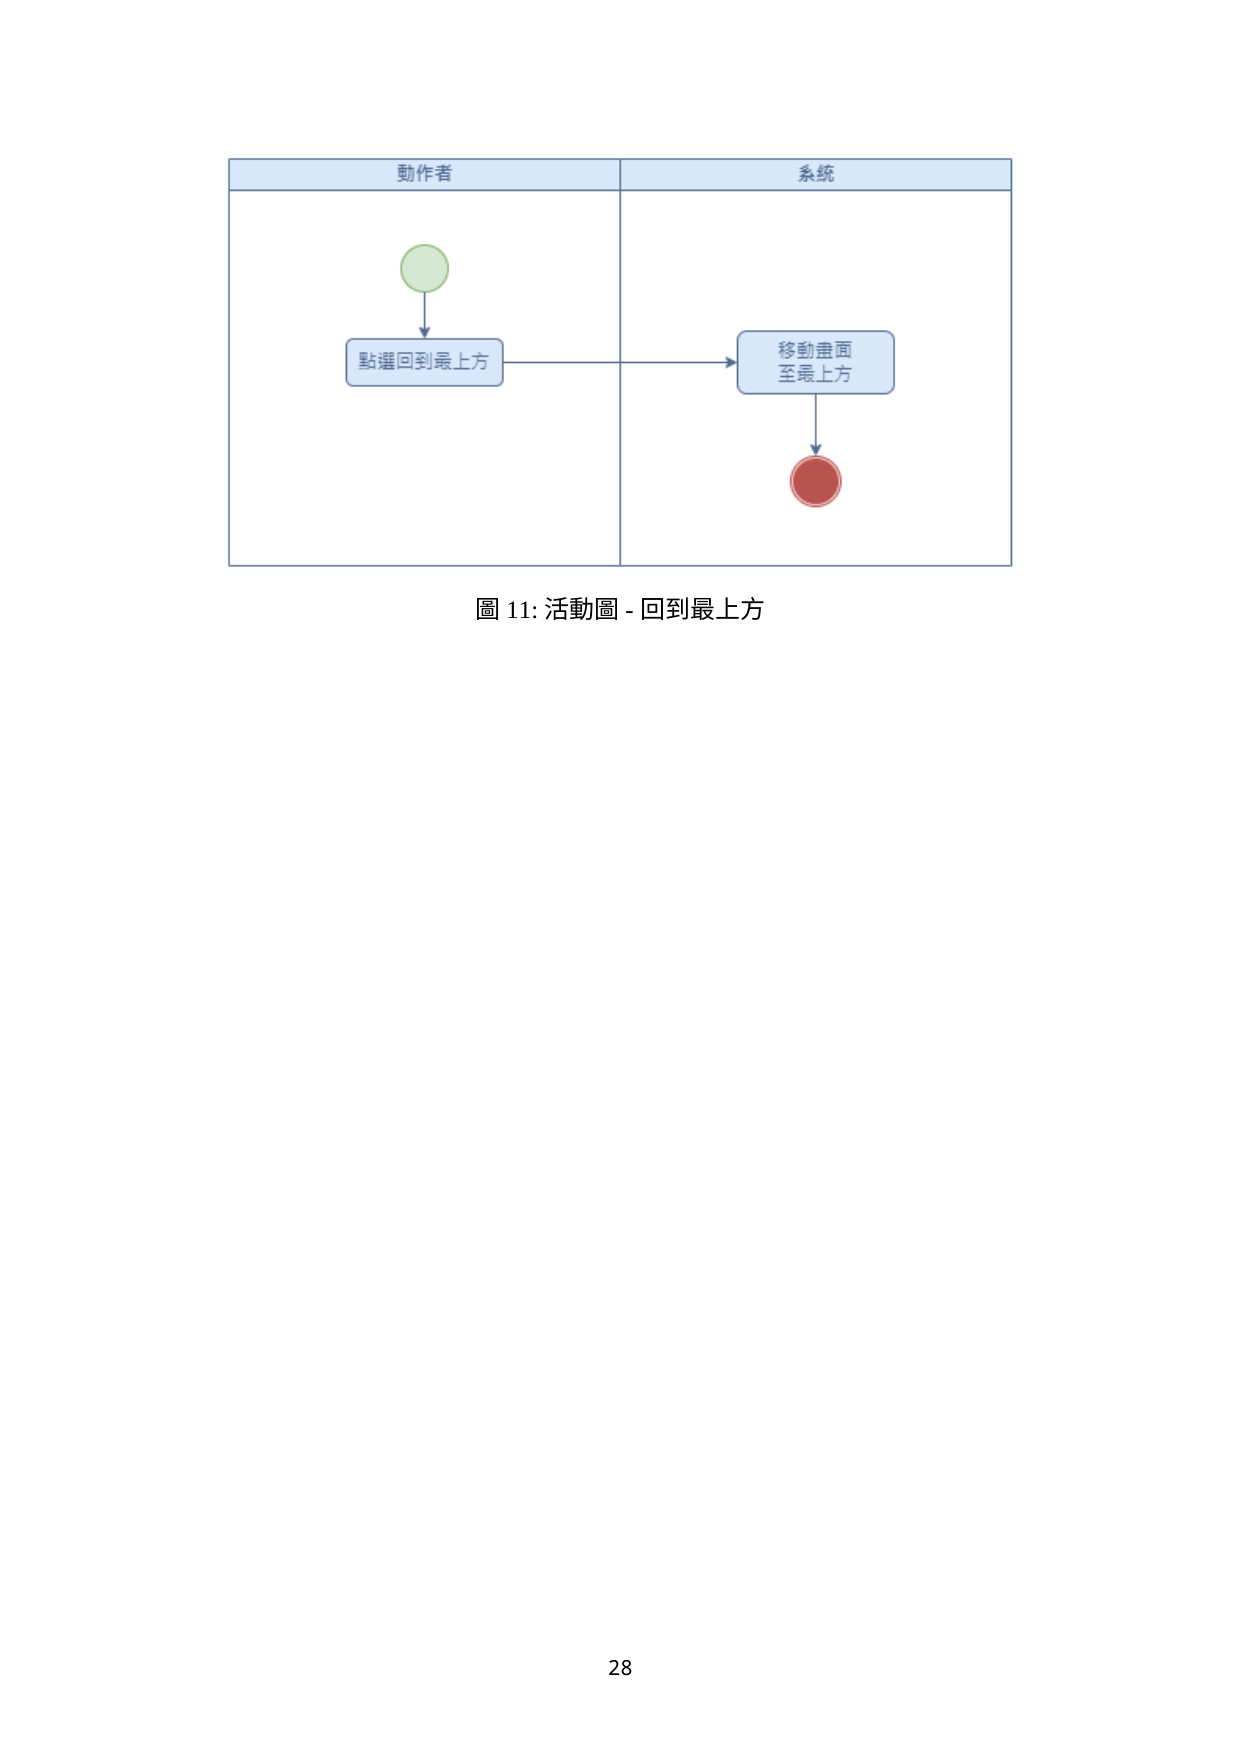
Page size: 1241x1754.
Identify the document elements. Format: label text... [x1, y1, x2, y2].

text 圖 11: 活動圖 - 回到最上方 [216, 581, 1024, 626]
picture [216, 146, 1024, 581]
